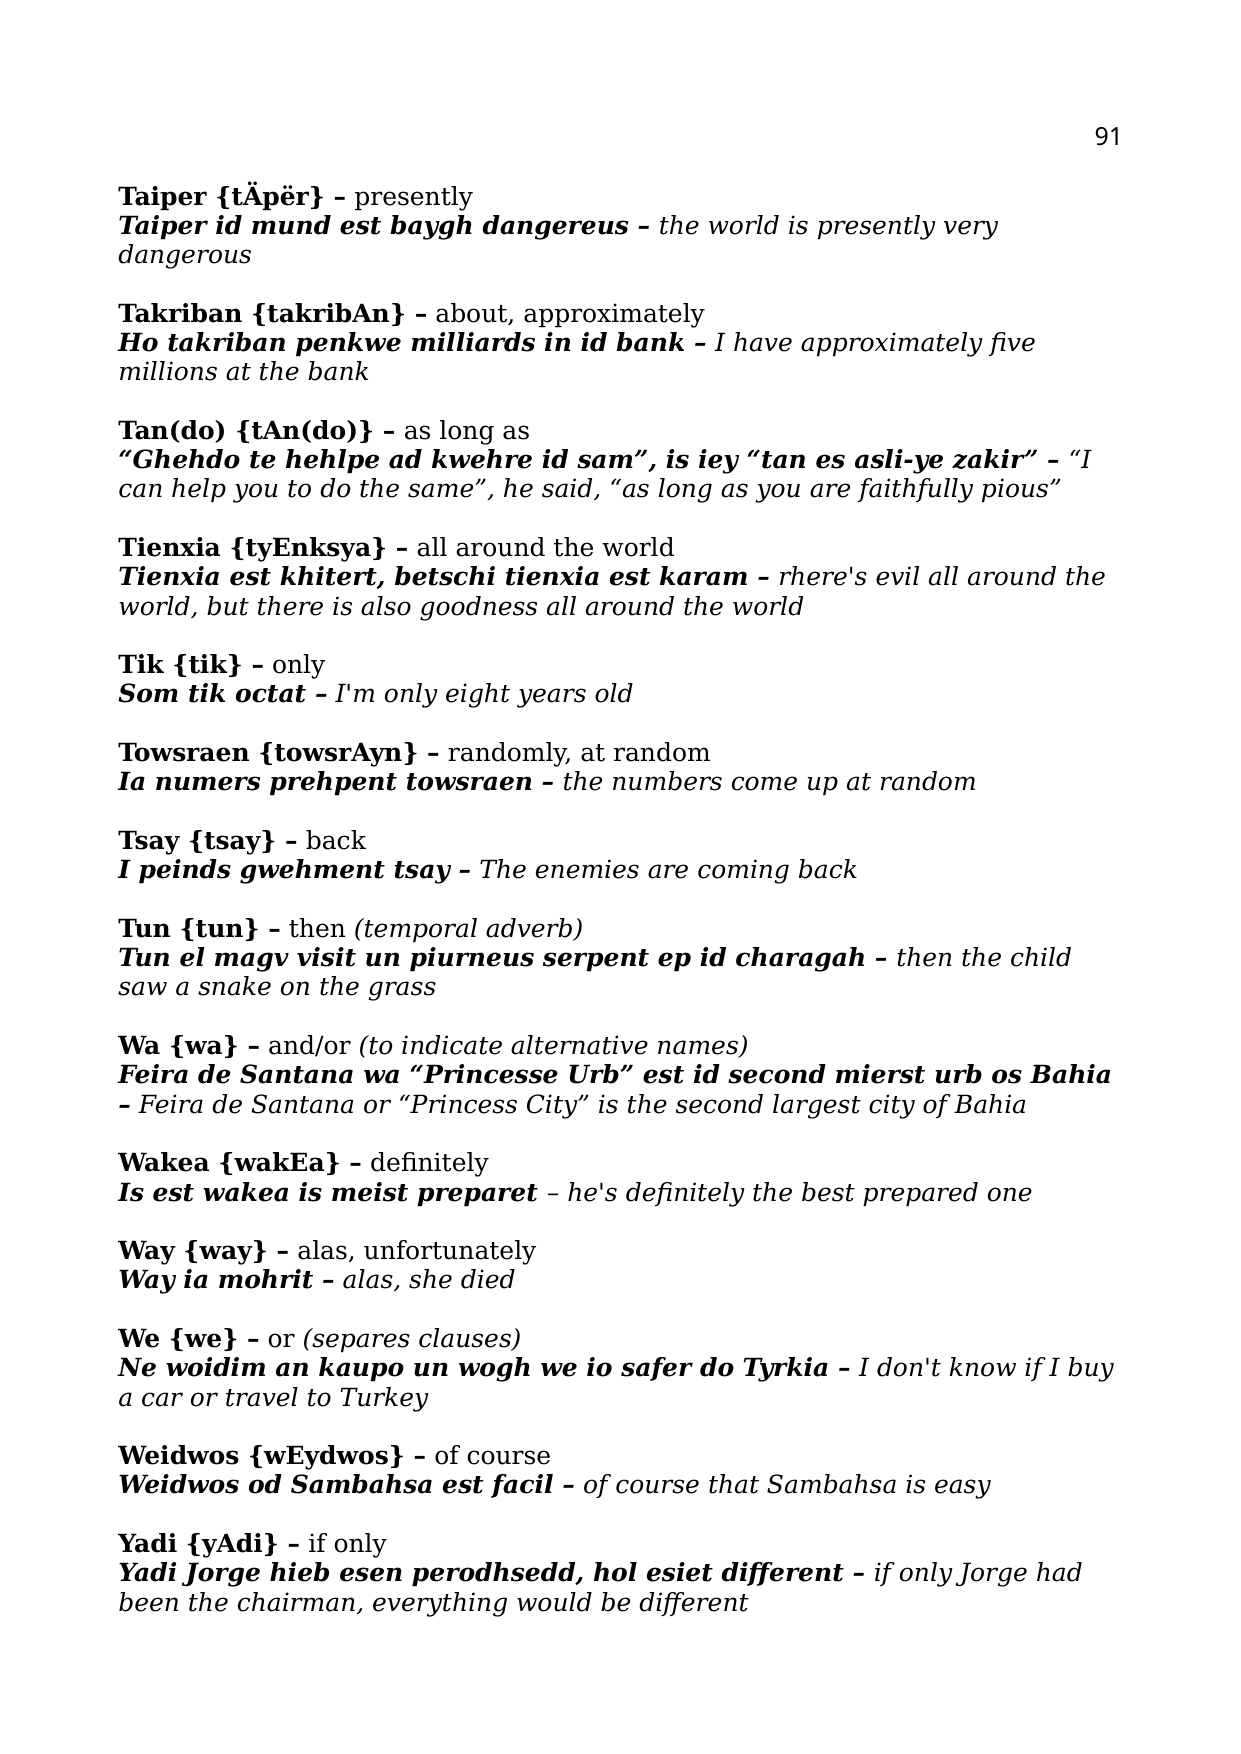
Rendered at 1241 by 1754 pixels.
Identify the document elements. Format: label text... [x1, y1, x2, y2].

text Takriban {takribAn} – about, approximately [118, 299, 1123, 328]
text Is est wakea is meist preparet – he's definitely the best prepared one [118, 1177, 1123, 1207]
text Yadi {yAdi} – if only [118, 1529, 1123, 1558]
text Towsraen {towsrAyn} – randomly, at random [118, 738, 1123, 767]
text Wakea {wakEa} – definitely [118, 1148, 1123, 1177]
text Taiper {tÄpër} – presently [118, 182, 1123, 211]
text Way {way} – alas, unfortunately [118, 1236, 1123, 1265]
text I peinds gwehment tsay – The enemies are coming back [118, 855, 1123, 884]
text Ne woidim an kaupo un wogh we io safer do Tyrkia – I don't know if I buy a car or travel to Turkey [118, 1353, 1123, 1412]
text Way ia mohrit – alas, she died [118, 1265, 1123, 1295]
text Tan(do) {tAn(do)} – as long as [118, 416, 1123, 445]
text Weidwos {wEydwos} – of course [118, 1441, 1123, 1470]
text Som tik octat – I'm only eight years old [118, 679, 1123, 709]
text Taiper id mund est baygh dangereus – the world is presently very dangerous [118, 211, 1123, 269]
text Ia numers prehpent towsraen – the numbers come up at random [118, 767, 1123, 797]
text Tienxia {tyEnksya} – all around the world [118, 533, 1123, 562]
text Tik {tik} – only [118, 650, 1123, 679]
text Yadi Jorge hieb esen perodhsedd, hol esiet different – if only Jorge had been the chairman, everything would be different [118, 1558, 1123, 1617]
text Tun el magv visit un piurneus serpent ep id charagah – then the child saw a snake on the grass [118, 943, 1123, 1002]
text Ho takriban penkwe milliards in id bank – I have approximately five millions at the bank [118, 328, 1123, 387]
text Tsay {tsay} – back [118, 826, 1123, 855]
text We {we} – or (separes clauses) [118, 1324, 1123, 1353]
text “Ghehdo te hehlpe ad kwehre id sam”, is iey “tan es asli-ye zakir” – “I can help you to do the same”, he said, “as long as you are faithfully pious” [118, 445, 1123, 504]
text Tun {tun} – then (temporal adverb) [118, 914, 1123, 943]
text Weidwos od Sambahsa est facil – of course that Sambahsa is easy [118, 1470, 1123, 1500]
text Wa {wa} – and/or (to indicate alternative names) [118, 1031, 1123, 1060]
text Tienxia est khitert, betschi tienxia est karam – rhere's evil all around the world, but there is also goodness all around the world [118, 562, 1123, 621]
text Feira de Santana wa “Princesse Urb” est id second mierst urb os Bahia – Feira de Santana or “Princess City” is the second largest city of Bahia [118, 1060, 1123, 1119]
